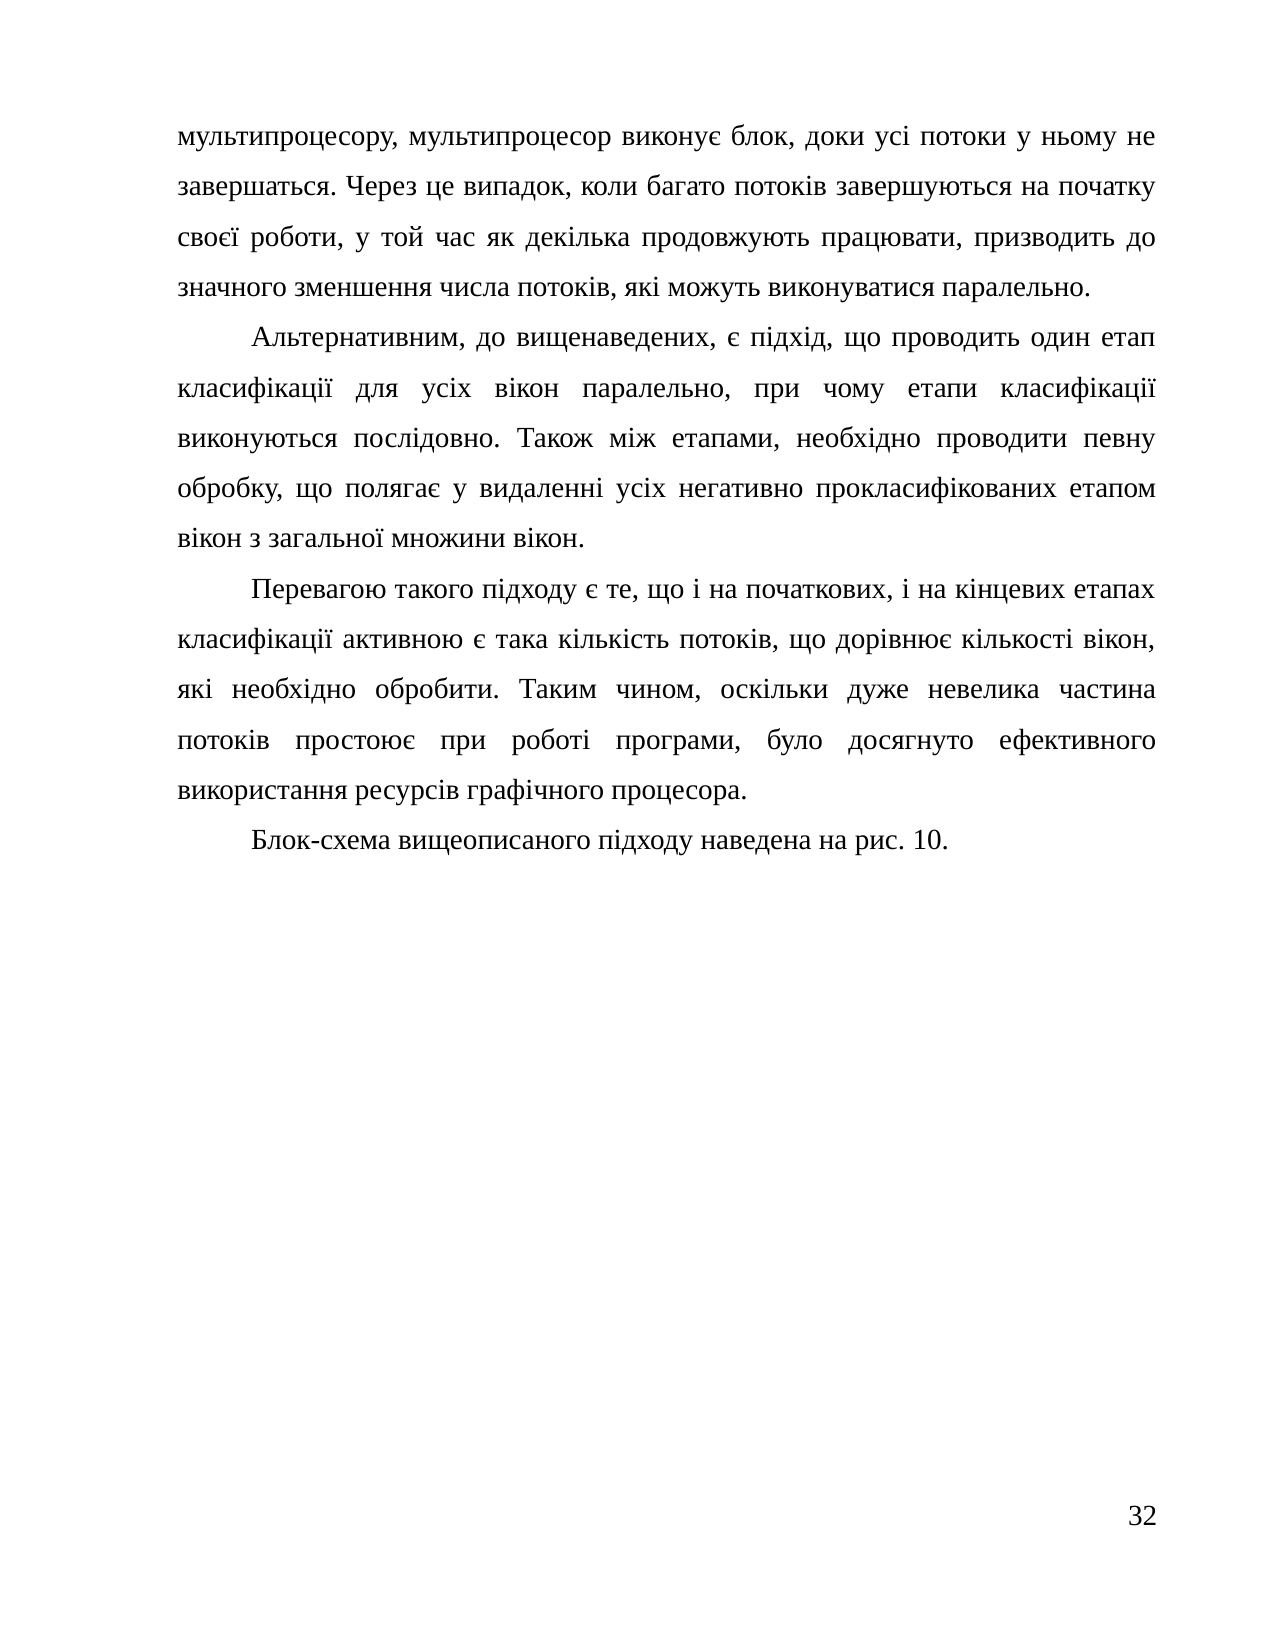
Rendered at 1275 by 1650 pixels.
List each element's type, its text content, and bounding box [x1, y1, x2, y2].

text Блок-схема вищеописаного підходу наведена на рис. 10. [177, 822, 1157, 856]
text мультипроцесору, мультипроцесор виконує блок, доки усі потоки у ньому не завершаться. Через це випадок, коли багато потоків завершуються на початку своєї роботи, у той час як декілька продовжують працювати, призводить до значного зменшення числа потоків, які можуть виконуватися паралельно. [177, 118, 1157, 303]
text Альтернативним, до вищенаведених, є підхід, що проводить один етап класифікації для усіх вікон паралельно, при чому етапи класифікації виконуються послідовно. Також між етапами, необхідно проводити певну обробку, що полягає у видаленні усіх негативно прокласифікованих етапом вікон з загальної множини вікон. [177, 319, 1157, 554]
text Перевагою такого підходу є те, що і на початкових, і на кінцевих етапах класифікації активною є така кількість потоків, що дорівнює кількості вікон, які необхідно обробити. Таким чином, оскільки дуже невелика частина потоків простоює при роботі програми, було досягнуто ефективного використання ресурсів графічного процесора. [177, 571, 1157, 806]
